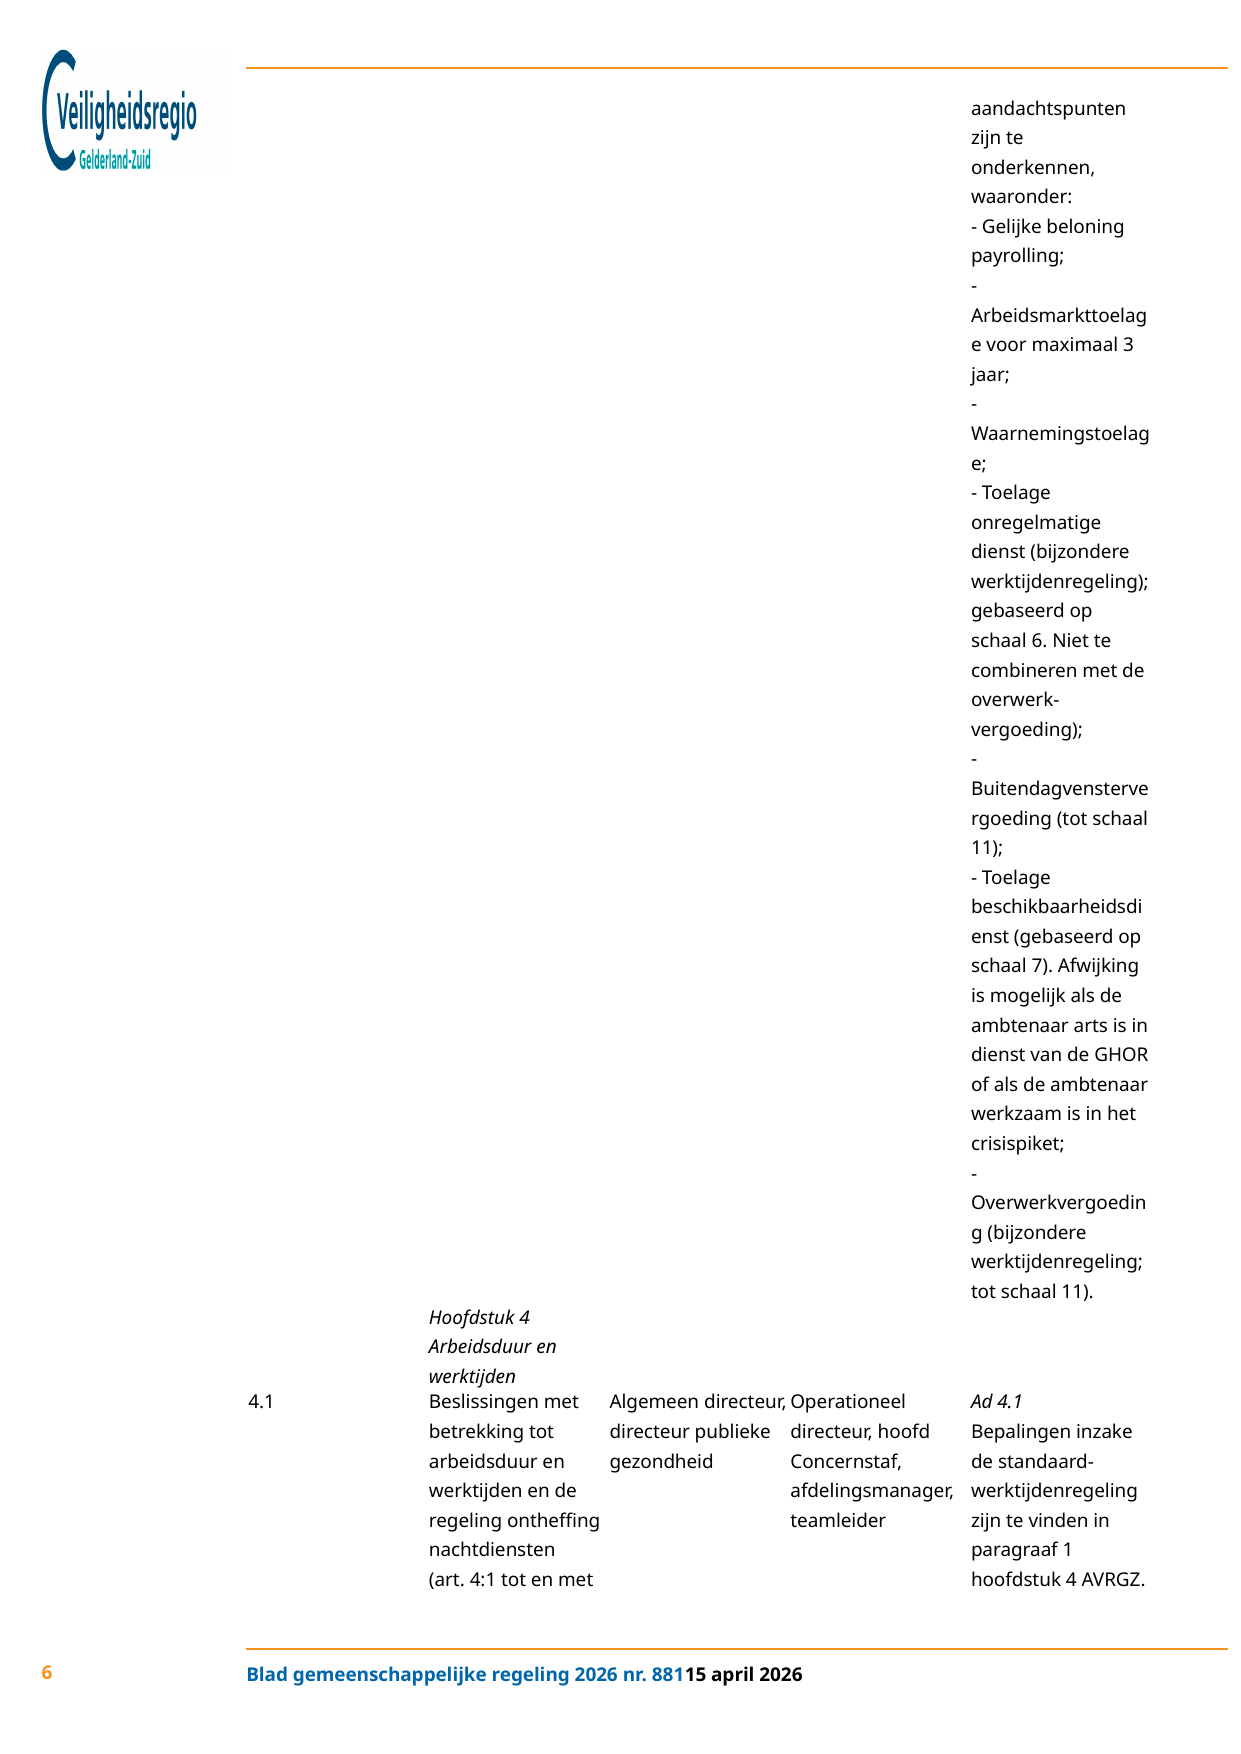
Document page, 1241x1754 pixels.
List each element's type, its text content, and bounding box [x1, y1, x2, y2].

table_cell [790, 1304, 971, 1389]
table_cell [971, 1304, 1152, 1389]
table_cell [609, 1304, 790, 1389]
table_cell 4.1 [248, 1389, 429, 1592]
table_cell Algemeen directeur, directeur publieke gezondheid [609, 1389, 790, 1592]
table_cell [248, 1304, 429, 1389]
table_cell Operationeel directeur, hoofd Concernstaf, afdelingsmanager, teamleider [790, 1389, 971, 1592]
table_cell aandachtspunten zijn te onderkennen, waaronder: - Gelijke beloning payrolling; - Arbeidsmarkttoelage voor maximaal 3 jaar; - Waarnemingstoelage; - Toelage onregelmatige dienst (bijzondere werktijdenregeling); gebaseerd op schaal 6. Niet te combineren met de overwerk-vergoeding); - Buitendagvenstervergoeding (tot schaal 11); - Toelage beschikbaarheidsdienst (gebaseerd op schaal 7). Afwijking is mogelijk als de ambtenaar arts is in dienst van de GHOR of als de ambtenaar werkzaam is in het crisispiket; - Overwerkvergoeding (bijzondere werktijdenregeling; tot schaal 11). [971, 95, 1152, 1304]
table_cell Hoofdstuk 4 Arbeidsduur en werktijden [429, 1304, 609, 1389]
table_cell [790, 95, 971, 1304]
table_cell [609, 95, 790, 1304]
table_cell Ad 4.1 Bepalingen inzake de standaard-werktijdenregeling zijn te vinden in paragraaf 1 hoofdstuk 4 AVRGZ. [971, 1389, 1152, 1592]
table_cell [429, 95, 609, 1304]
table_cell [248, 95, 429, 1304]
picture [41, 47, 231, 172]
table_cell Beslissingen met betrekking tot arbeidsduur en werktijden en de regeling ontheffing nachtdiensten (art. 4:1 tot en met [429, 1389, 609, 1592]
